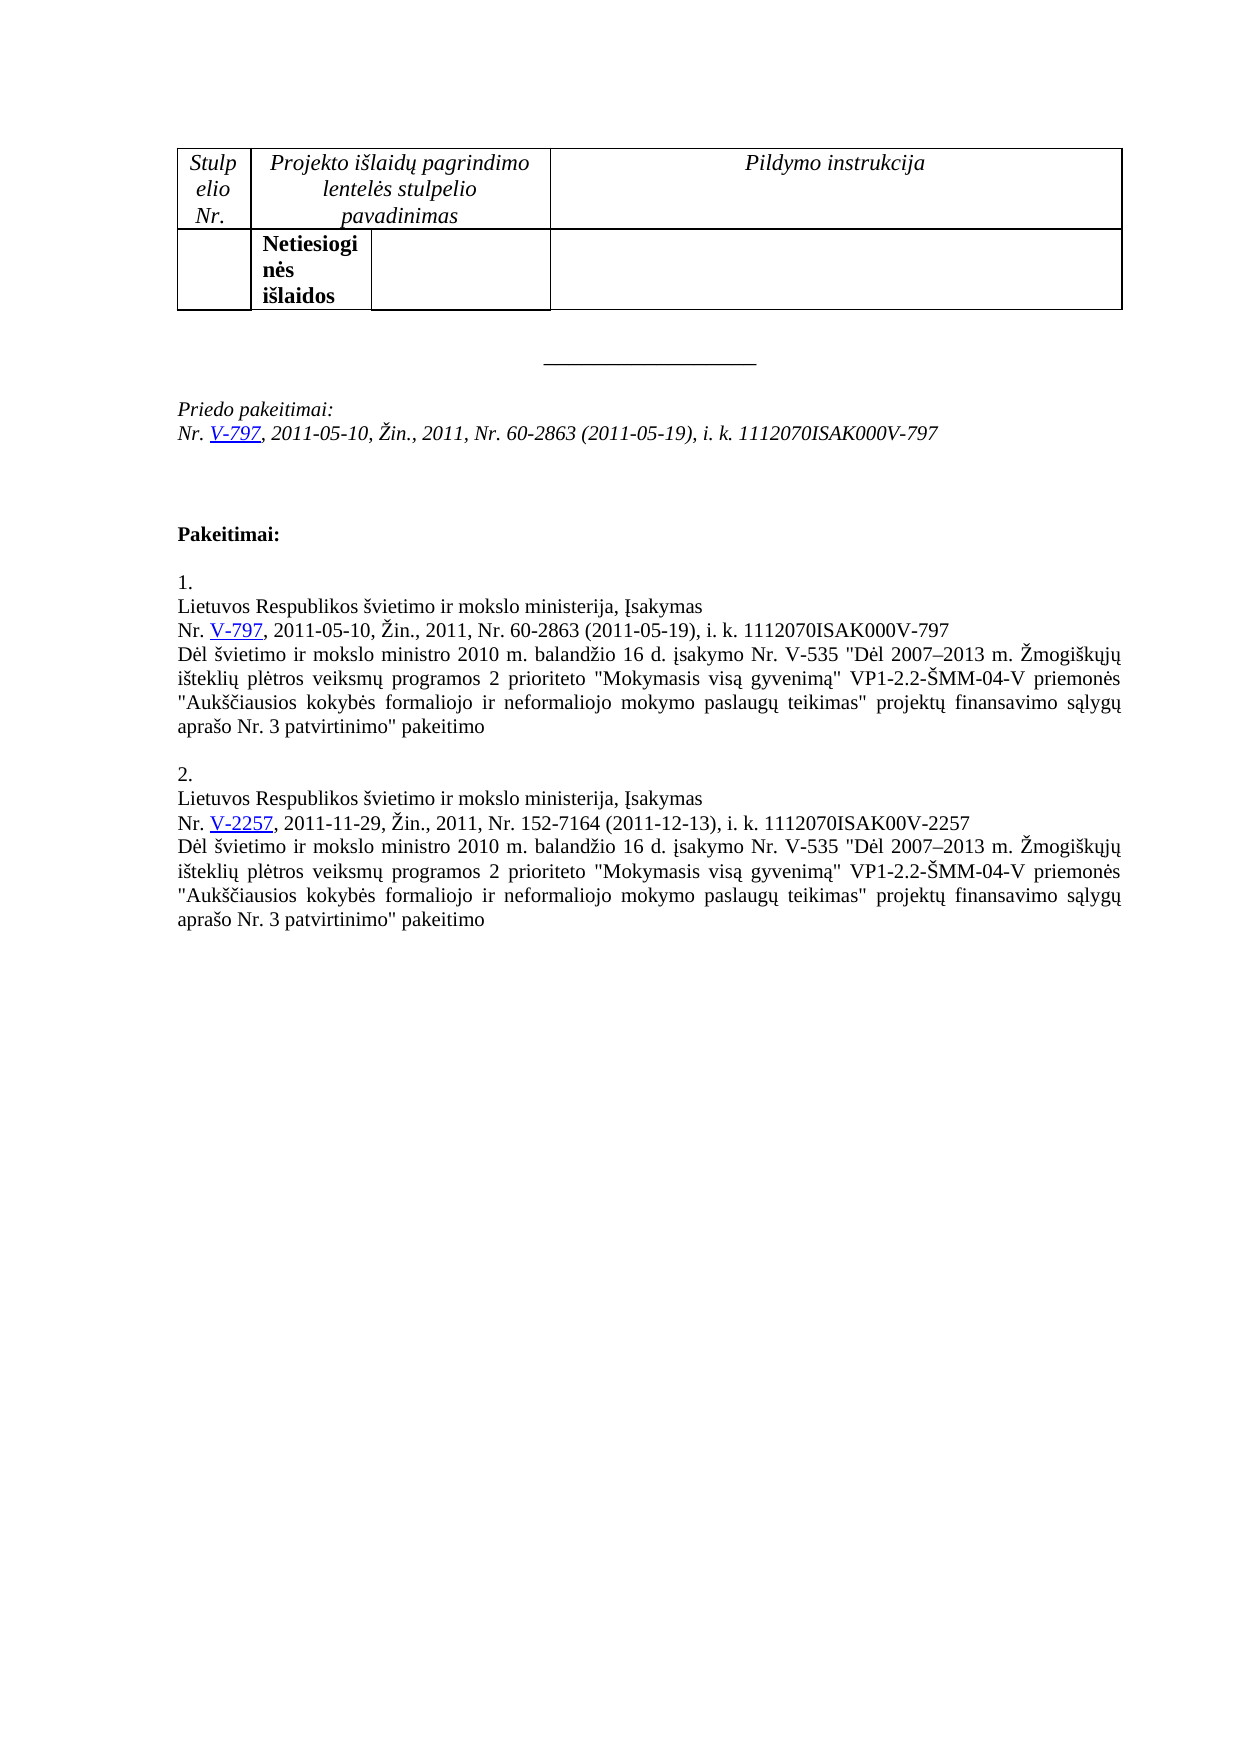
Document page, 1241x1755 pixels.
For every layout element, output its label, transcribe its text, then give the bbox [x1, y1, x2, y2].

table_cell [551, 230, 1121, 309]
text Dėl švietimo ir mokslo ministro 2010 m. balandžio 16 d. įsakymo Nr. V-535 "Dėl 2007–2013 m. Žmogiškųjų išteklių plėtros veiksmų programos 2 prioriteto "Mokymasis visą gyvenimą" VP1-2.2-ŠMM-04-V priemonės "Aukščiausios kokybės formaliojo ir neformaliojo mokymo paslaugų teikimas" projektų finansavimo sąlygų aprašo Nr. 3 patvirtinimo" pakeitimo [177, 642, 1122, 738]
text Lietuvos Respublikos švietimo ir mokslo ministerija, Įsakymas [177, 786, 1122, 810]
table_header Projekto išlaidų pagrindimo lentelės stulpelio pavadinimas [252, 149, 550, 228]
table_header Pildymo instrukcija [551, 149, 1121, 228]
table_header Stulpelio Nr. [178, 149, 250, 228]
text _________________ [177, 339, 1122, 368]
text Priedo pakeitimai: [177, 397, 1122, 421]
text Lietuvos Respublikos švietimo ir mokslo ministerija, Įsakymas [177, 594, 1122, 618]
table_cell Netiesioginės išlaidos [252, 230, 371, 309]
text 2. [177, 762, 1122, 786]
text Pakeitimai: [177, 522, 1122, 546]
text Nr. V-797, 2011-05-10, Žin., 2011, Nr. 60-2863 (2011-05-19), i. k. 1112070ISAK000V-797 [177, 421, 1122, 445]
table_cell [178, 230, 250, 309]
table_cell [372, 230, 550, 309]
text Nr. V-2257, 2011-11-29, Žin., 2011, Nr. 152-7164 (2011-12-13), i. k. 1112070ISAK00V-2257 [177, 810, 1122, 834]
text Dėl švietimo ir mokslo ministro 2010 m. balandžio 16 d. įsakymo Nr. V-535 "Dėl 2007–2013 m. Žmogiškųjų išteklių plėtros veiksmų programos 2 prioriteto "Mokymasis visą gyvenimą" VP1-2.2-ŠMM-04-V priemonės "Aukščiausios kokybės formaliojo ir neformaliojo mokymo paslaugų teikimas" projektų finansavimo sąlygų aprašo Nr. 3 patvirtinimo" pakeitimo [177, 834, 1122, 931]
text 1. [177, 570, 1122, 594]
text Nr. V-797, 2011-05-10, Žin., 2011, Nr. 60-2863 (2011-05-19), i. k. 1112070ISAK000V-797 [177, 618, 1122, 642]
